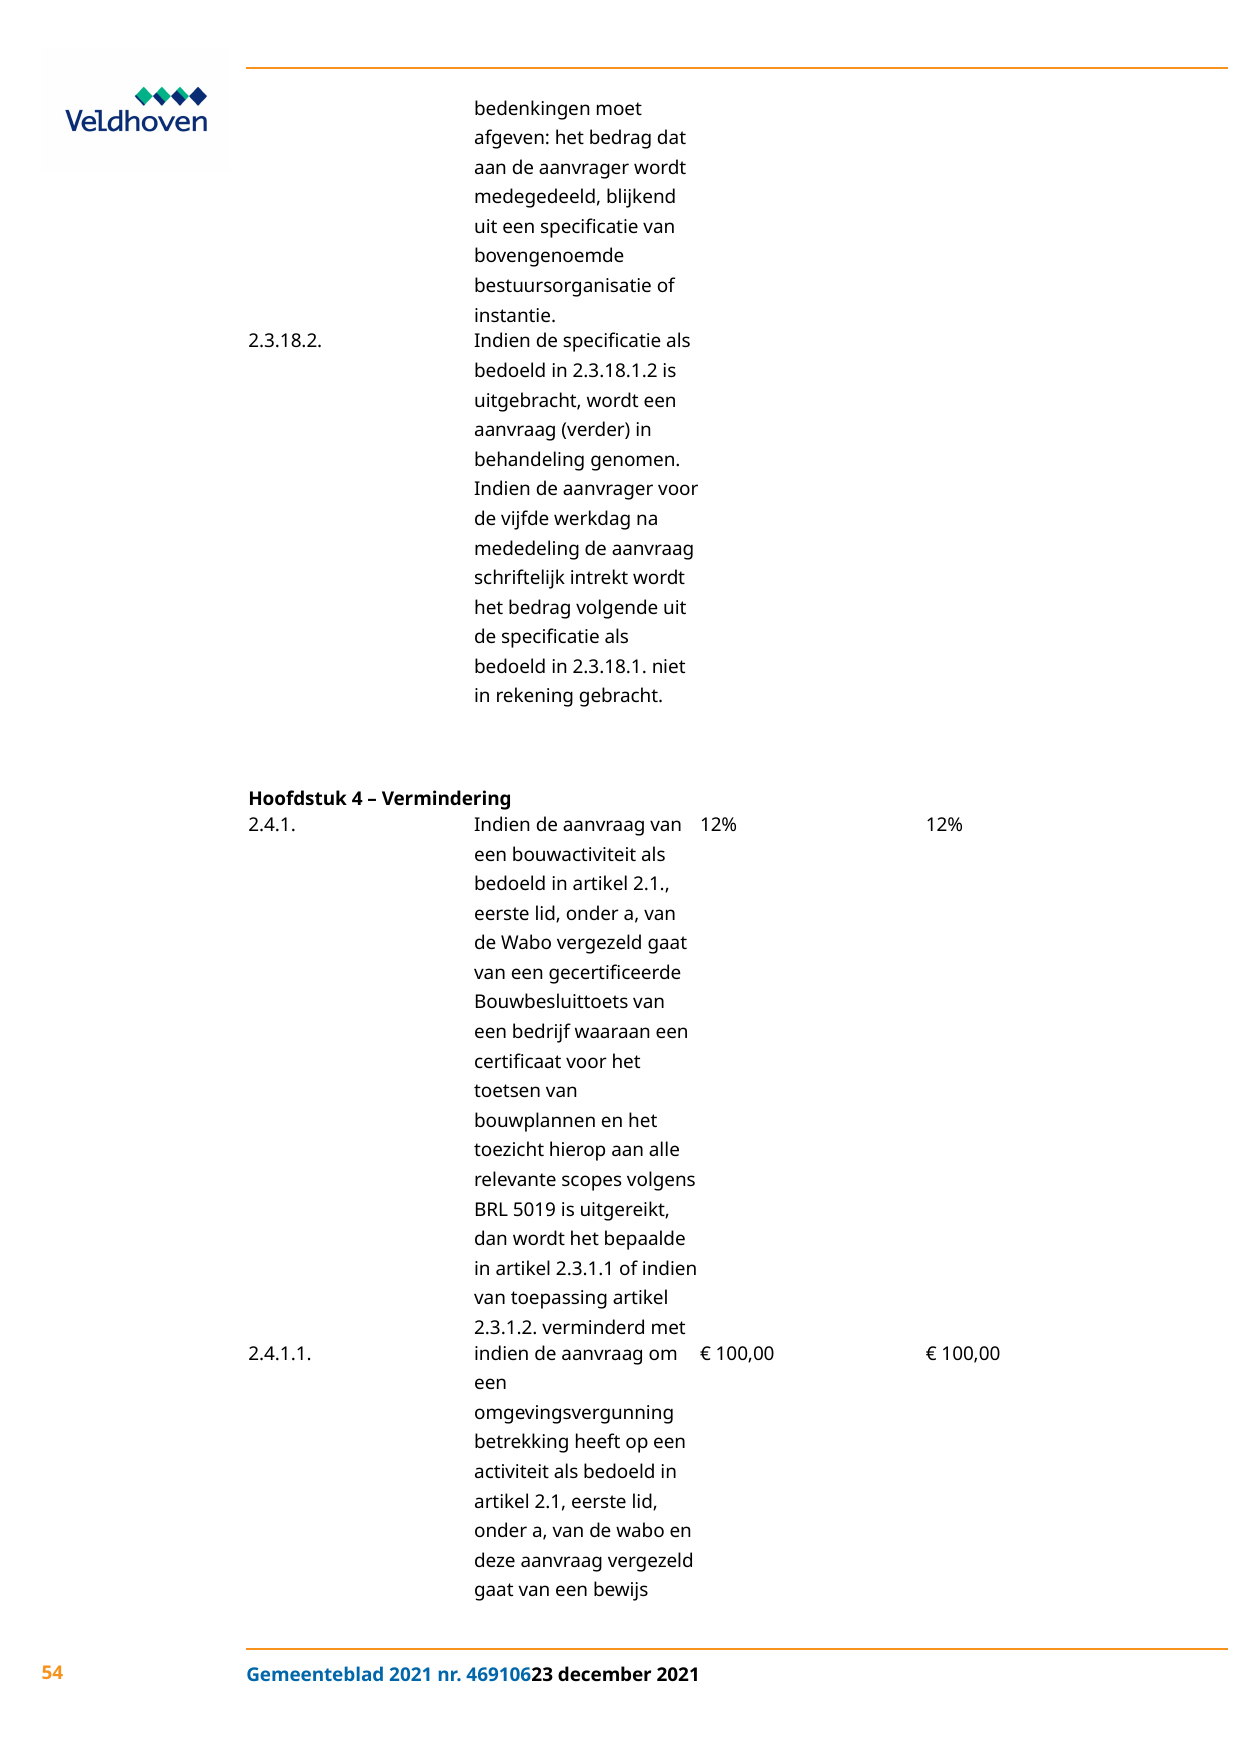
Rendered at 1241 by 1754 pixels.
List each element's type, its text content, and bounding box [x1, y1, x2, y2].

table_cell € 100,00 [700, 1340, 926, 1602]
table_cell [926, 786, 1152, 811]
table_cell [700, 95, 926, 328]
table_cell Hoofdstuk 4 – Vermindering [248, 786, 700, 811]
table_cell [700, 760, 926, 786]
table_cell [926, 734, 1152, 760]
table_cell [248, 734, 700, 760]
table_cell Indien de specificatie als bedoeld in 2.3.18.1.2 is uitgebracht, wordt een aanvraag (verder) in behandeling genomen. Indien de aanvrager voor de vijfde werkdag na mededeling de aanvraag schriftelijk intrekt wordt het bedrag volgende uit de specificatie als bedoeld in 2.3.18.1. niet in rekening gebracht. [474, 328, 700, 708]
table_cell [474, 760, 700, 786]
table_cell 2.4.1. [248, 811, 474, 1340]
table_cell [474, 708, 700, 734]
table_cell [248, 95, 474, 328]
table_cell 12% [700, 811, 926, 837]
table_cell [926, 708, 1152, 734]
table_cell bedenkingen moet afgeven: het bedrag dat aan de aanvrager wordt medegedeeld, blijkend uit een specificatie van bovengenoemde bestuursorganisatie of instantie. [474, 95, 700, 328]
table_cell 2.4.1.1. [248, 1340, 474, 1602]
picture [41, 47, 231, 172]
table_cell 2.3.18.2. [248, 328, 474, 708]
table_cell [926, 328, 1152, 708]
table_cell [248, 708, 474, 734]
table_cell [926, 837, 1152, 1340]
table_cell [700, 786, 926, 811]
table_cell [926, 95, 1152, 328]
table_cell [700, 328, 926, 708]
table_cell Indien de aanvraag van een bouwactiviteit als bedoeld in artikel 2.1., eerste lid, onder a, van de Wabo vergezeld gaat van een gecertificeerde Bouwbesluittoets van een bedrijf waaraan een certificaat voor het toetsen van bouwplannen en het toezicht hierop aan alle relevante scopes volgens BRL 5019 is uitgereikt, dan wordt het bepaalde in artikel 2.3.1.1 of indien van toepassing artikel 2.3.1.2. verminderd met [474, 811, 700, 1340]
table_cell 12% [926, 811, 1152, 837]
table_cell [926, 760, 1152, 786]
table_cell indien de aanvraag om een omgevingsvergunning betrekking heeft op een activiteit als bedoeld in artikel 2.1, eerste lid, onder a, van de wabo en deze aanvraag vergezeld gaat van een bewijs [474, 1340, 700, 1602]
table_cell € 100,00 [926, 1340, 1152, 1602]
table_cell [700, 708, 926, 734]
table_cell [248, 760, 474, 786]
table_cell [700, 734, 926, 760]
table_cell [700, 837, 926, 1340]
